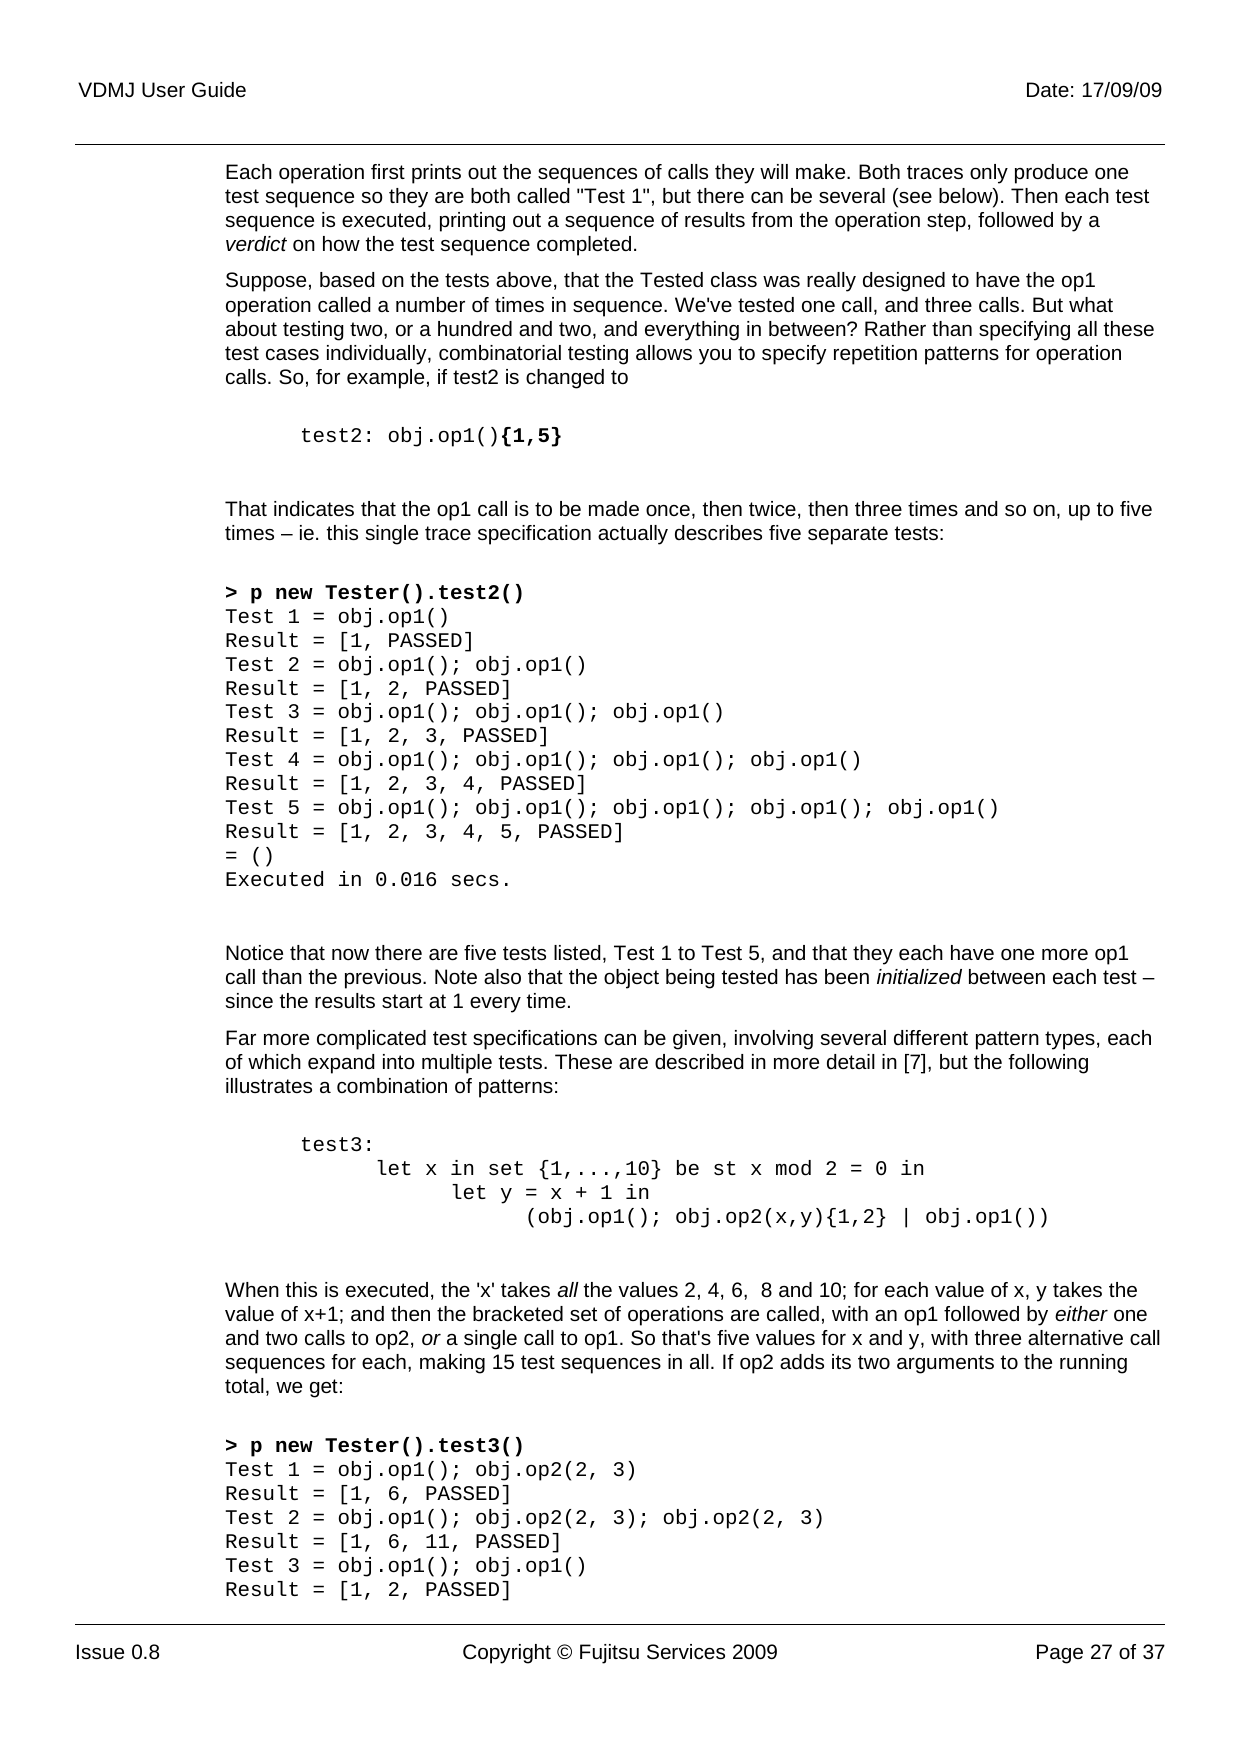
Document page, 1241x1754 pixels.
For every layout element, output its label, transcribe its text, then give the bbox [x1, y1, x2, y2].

text That indicates that the op1 call is to be made once, then twice, then three times and so on, up to five times – ie. this single trace specification actually describes five separate tests: [225, 497, 1165, 545]
text > p new Tester().test3() [225, 1435, 1165, 1459]
text When this is executed, the 'x' takes all the values 2, 4, 6, 8 and 10; for each value of x, y takes the value of x+1; and then the bracketed set of operations are called, with an op1 followed by either one and two calls to op2, or a single call to op1. So that's five values for x and y, with three alternative call sequences for each, making 15 test sequences in all. If op2 adds its two arguments to the running total, we get: [225, 1278, 1165, 1398]
text Result = [1, PASSED] [225, 629, 1165, 653]
text test2: obj.op1(){1,5} [225, 425, 1165, 449]
text Test 5 = obj.op1(); obj.op1(); obj.op1(); obj.op1(); obj.op1() [225, 797, 1165, 821]
text let x in set {1,...,10} be st x mod 2 = 0 in [225, 1158, 1165, 1182]
text Result = [1, 2, 3, PASSED] [225, 725, 1165, 749]
text = () [225, 845, 1165, 869]
text Test 1 = obj.op1(); obj.op2(2, 3) [225, 1459, 1165, 1483]
text Each operation first prints out the sequences of calls they will make. Both traces only produce one test sequence so they are both called "Test 1", but there can be several (see below). Then each test sequence is executed, printing out a sequence of results from the operation step, followed by a verdict on how the test sequence completed. [225, 160, 1165, 256]
text Far more complicated test specifications can be given, involving several different pattern types, each of which expand into multiple tests. These are described in more detail in [7], but the following illustrates a combination of patterns: [225, 1026, 1165, 1098]
text Notice that now there are five tests listed, Test 1 to Test 5, and that they each have one more op1 call than the previous. Note also that the object being tested has been initialized between each test – since the results start at 1 every time. [225, 941, 1165, 1013]
text Test 4 = obj.op1(); obj.op1(); obj.op1(); obj.op1() [225, 749, 1165, 773]
text Result = [1, 2, 3, 4, 5, PASSED] [225, 821, 1165, 845]
text Suppose, based on the tests above, that the Tested class was really designed to have the op1 operation called a number of times in sequence. We've tested one call, and three calls. But what about testing two, or a hundred and two, and everything in between? Rather than specifying all these test cases individually, combinatorial testing allows you to specify repetition patterns for operation calls. So, for example, if test2 is changed to [225, 268, 1165, 389]
text Result = [1, 2, 3, 4, PASSED] [225, 773, 1165, 797]
text test3: [225, 1134, 1165, 1158]
text Test 1 = obj.op1() [225, 606, 1165, 629]
text Result = [1, 6, 11, PASSED] [225, 1531, 1165, 1555]
text Test 2 = obj.op1(); obj.op1() [225, 653, 1165, 677]
text let y = x + 1 in [225, 1182, 1165, 1206]
text (obj.op1(); obj.op2(x,y){1,2} | obj.op1()) [225, 1206, 1165, 1230]
text Result = [1, 6, PASSED] [225, 1483, 1165, 1507]
text Test 2 = obj.op1(); obj.op2(2, 3); obj.op2(2, 3) [225, 1507, 1165, 1531]
text Result = [1, 2, PASSED] [225, 677, 1165, 701]
text Executed in 0.016 secs. [225, 869, 1165, 893]
text > p new Tester().test2() [225, 582, 1165, 606]
text Test 3 = obj.op1(); obj.op1() [225, 1555, 1165, 1579]
text Result = [1, 2, PASSED] [225, 1579, 1165, 1603]
text Test 3 = obj.op1(); obj.op1(); obj.op1() [225, 701, 1165, 725]
